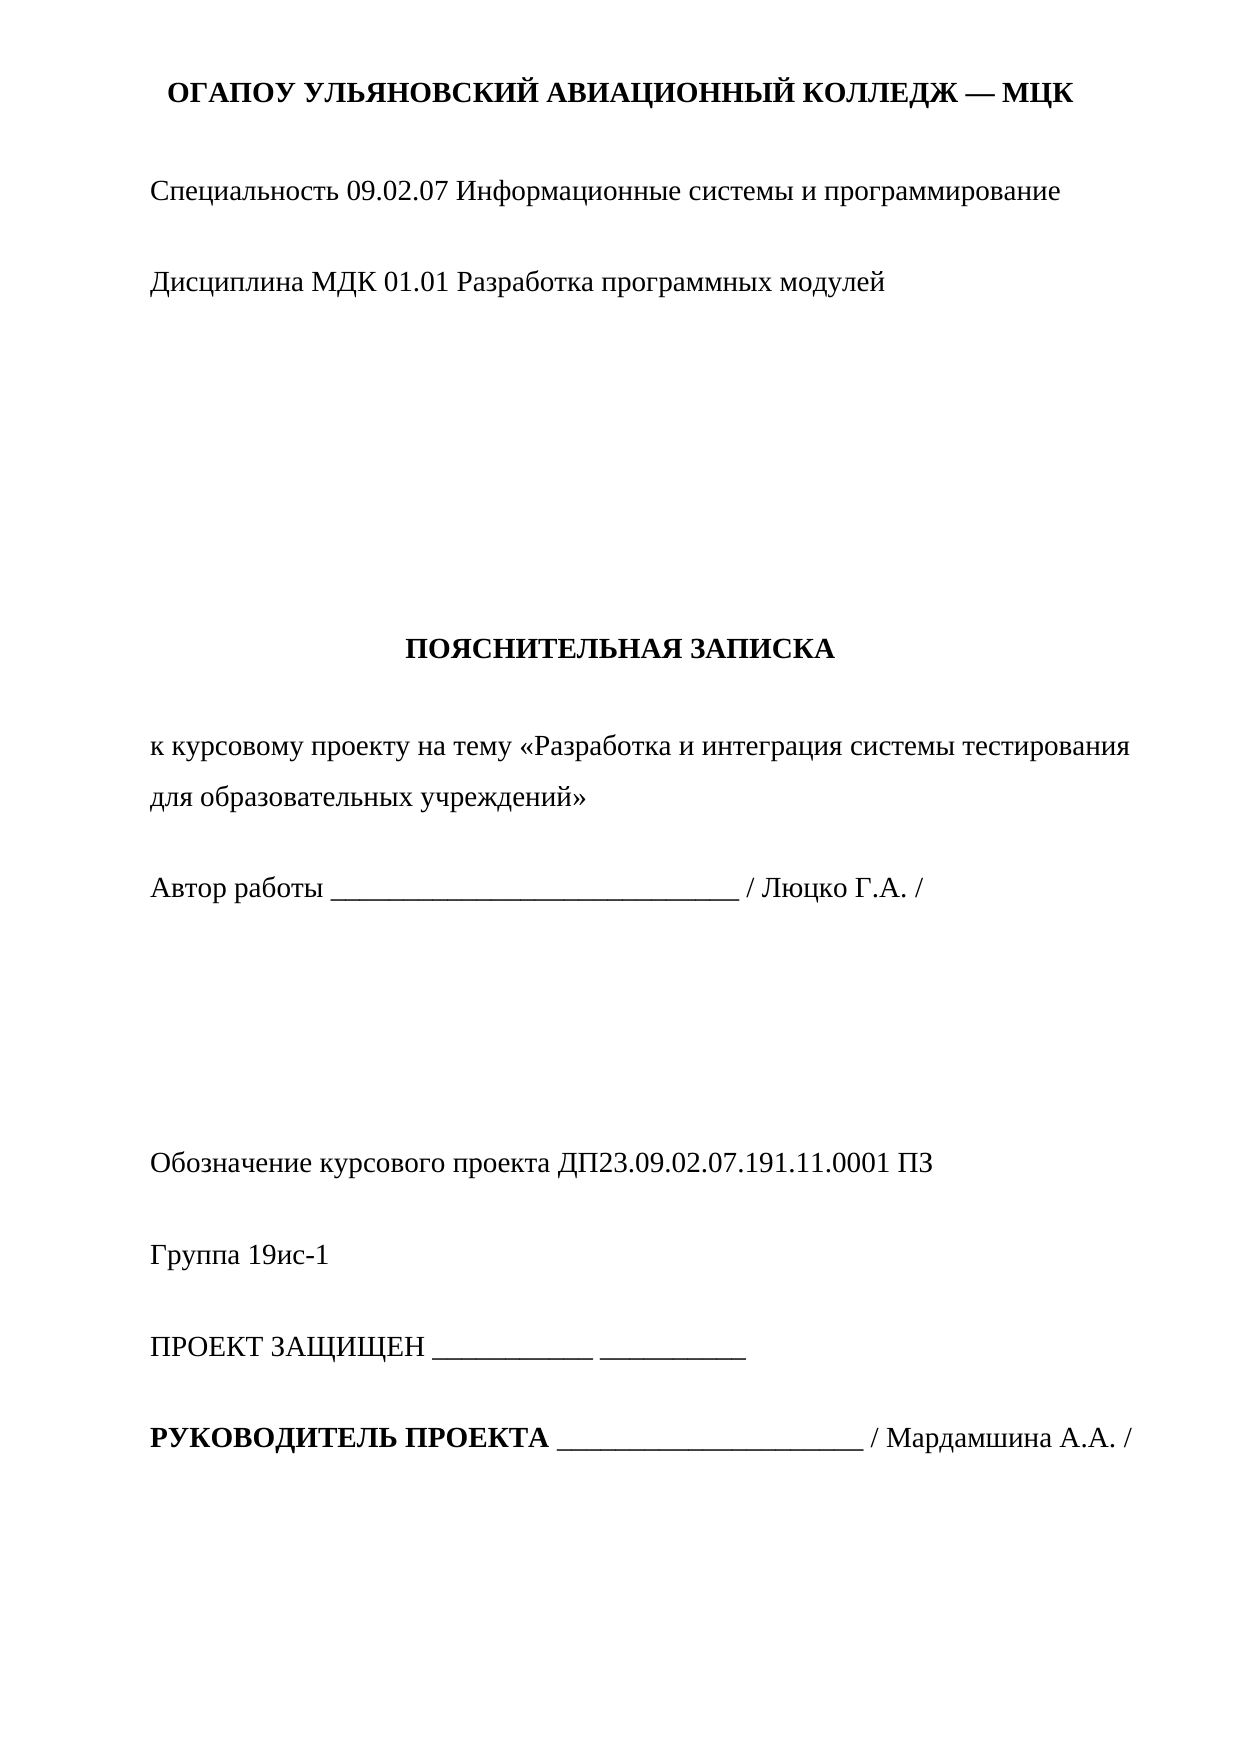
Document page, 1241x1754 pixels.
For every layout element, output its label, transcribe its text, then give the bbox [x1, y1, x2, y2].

text Группа 19ис-1 [150, 1237, 1165, 1271]
text Автор работы ____________________________ / Люцко Г.А. / [150, 871, 1165, 904]
text Специальность 09.02.07 Информационные системы и программирование [150, 173, 1165, 206]
text к курсовому проекту на тему «Разработка и интеграция системы тестирования для образовательных учреждений» [150, 728, 1165, 812]
text РУКОВОДИТЕЛЬ ПРОЕКТА _____________________ / Мардамшина А.А. / [150, 1421, 1165, 1454]
text ПОЯСНИТЕЛЬНАЯ ЗАПИСКА [75, 631, 1165, 664]
text ПРОЕКТ ЗАЩИЩЕН ___________ __________ [150, 1329, 1165, 1362]
text Обозначение курсового проекта ДП23.09.02.07.191.11.0001 ПЗ [150, 1146, 1165, 1179]
text Дисциплина МДК 01.01 Разработка программных модулей [150, 264, 1165, 298]
text ОГАПОУ УЛЬЯНОВСКИЙ АВИАЦИОННЫЙ КОЛЛЕДЖ — МЦК [75, 75, 1165, 108]
